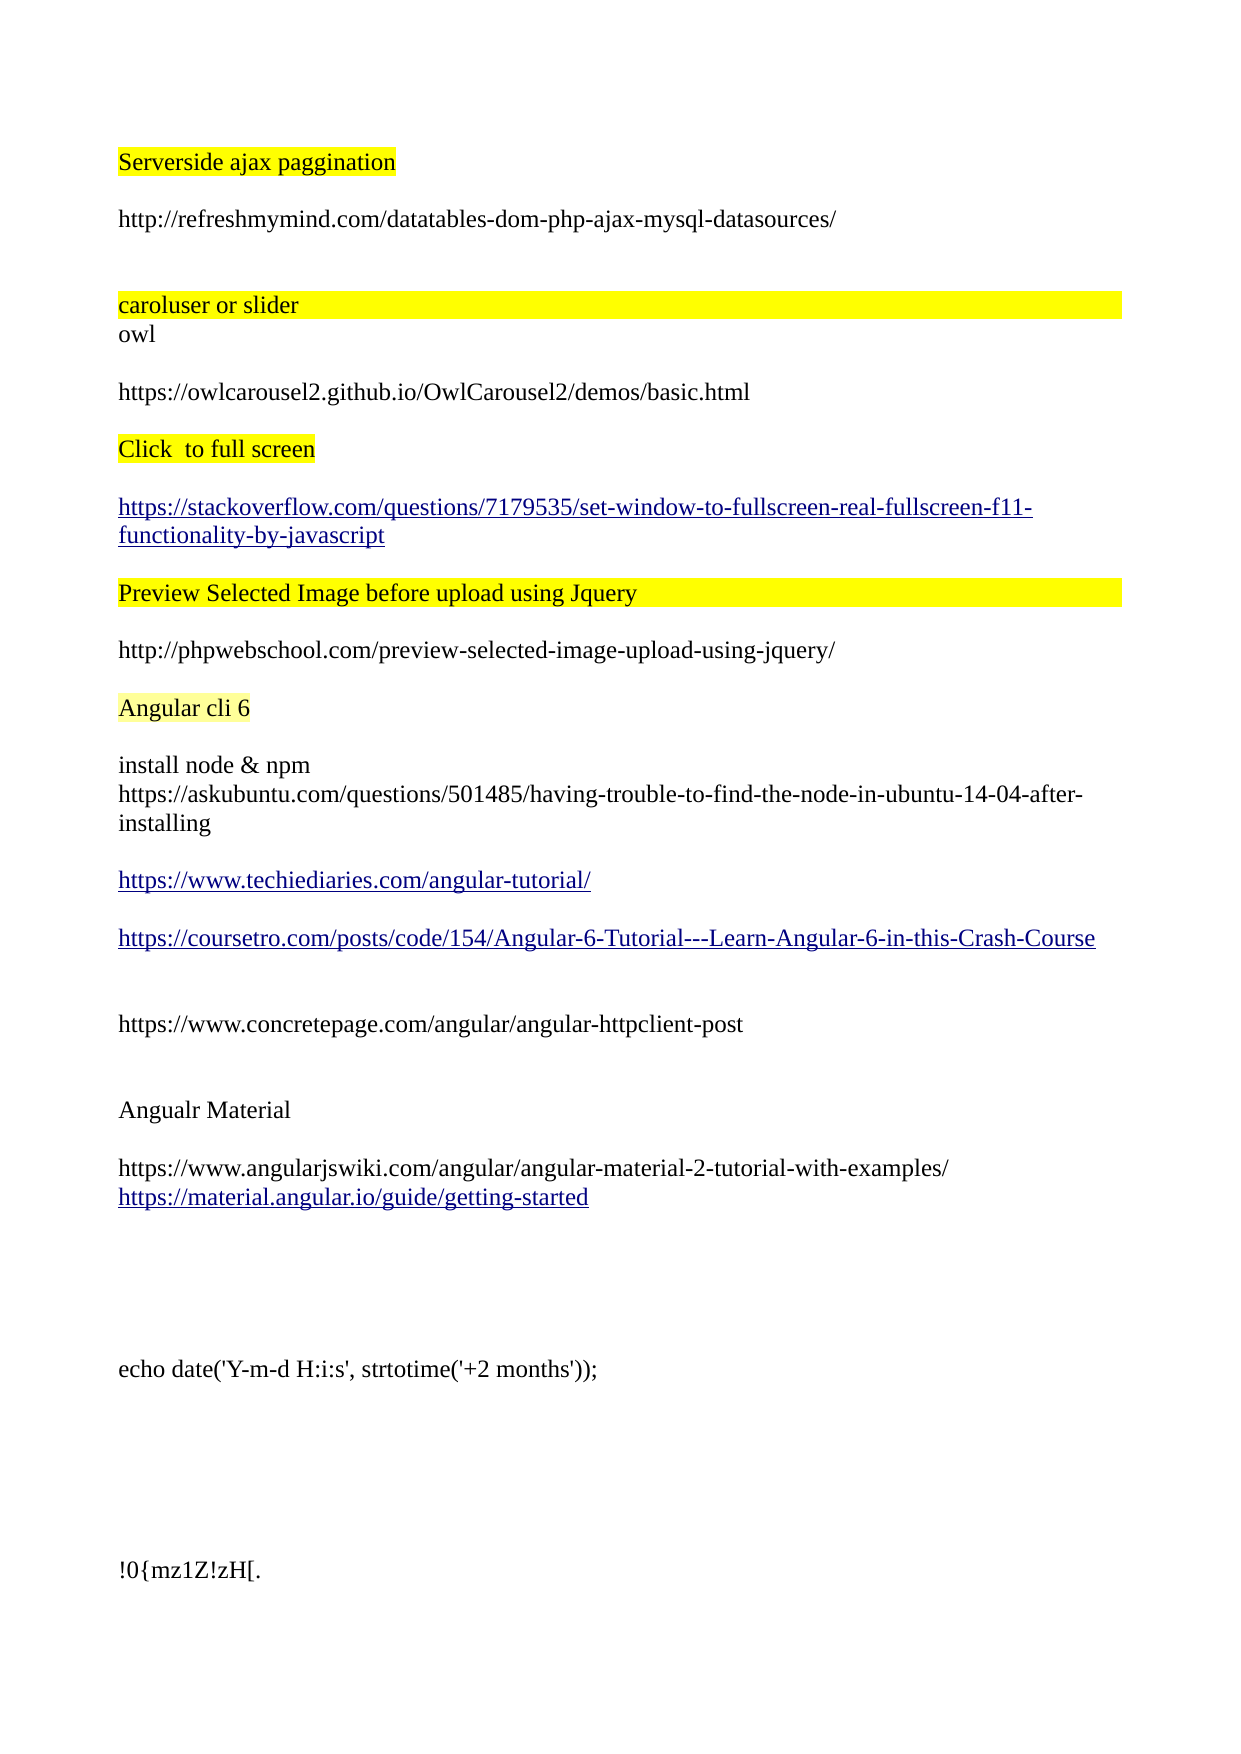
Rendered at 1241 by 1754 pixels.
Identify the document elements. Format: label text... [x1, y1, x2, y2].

text https://material.angular.io/guide/getting-started [118, 1182, 1122, 1211]
text echo date('Y-m-d H:i:s', strtotime('+2 months')); [118, 1354, 1122, 1383]
text Preview Selected Image before upload using Jquery [118, 578, 1122, 607]
text install node & npm [118, 751, 1122, 779]
text https://www.techiediaries.com/angular-tutorial/ [118, 866, 1122, 894]
text https://www.concretepage.com/angular/angular-httpclient-post [118, 1009, 1122, 1038]
text owl [118, 319, 1122, 348]
text Serverside ajax paggination http://refreshmymind.com/datatables-dom-php-ajax-mysql-datasources/ [118, 147, 1122, 233]
text Angualr Material [118, 1096, 1122, 1124]
text Angular cli 6 [118, 693, 1122, 722]
text Click to full screen [118, 434, 1122, 463]
text caroluser or slider [118, 291, 1122, 319]
text https://www.angularjswiki.com/angular/angular-material-2-tutorial-with-examples/ [118, 1153, 1122, 1182]
text http://phpwebschool.com/preview-selected-image-upload-using-jquery/ [118, 636, 1122, 664]
text https://askubuntu.com/questions/501485/having-trouble-to-find-the-node-in-ubuntu-14-04-after-installing [118, 779, 1122, 837]
text https://coursetro.com/posts/code/154/Angular-6-Tutorial---Learn-Angular-6-in-this-Crash-Course [118, 923, 1122, 952]
text !0{mz1Z!zH[. [118, 1556, 1122, 1584]
text https://stackoverflow.com/questions/7179535/set-window-to-fullscreen-real-fullscreen-f11-functionality-by-javascript [118, 492, 1122, 549]
text https://owlcarousel2.github.io/OwlCarousel2/demos/basic.html [118, 377, 1122, 406]
